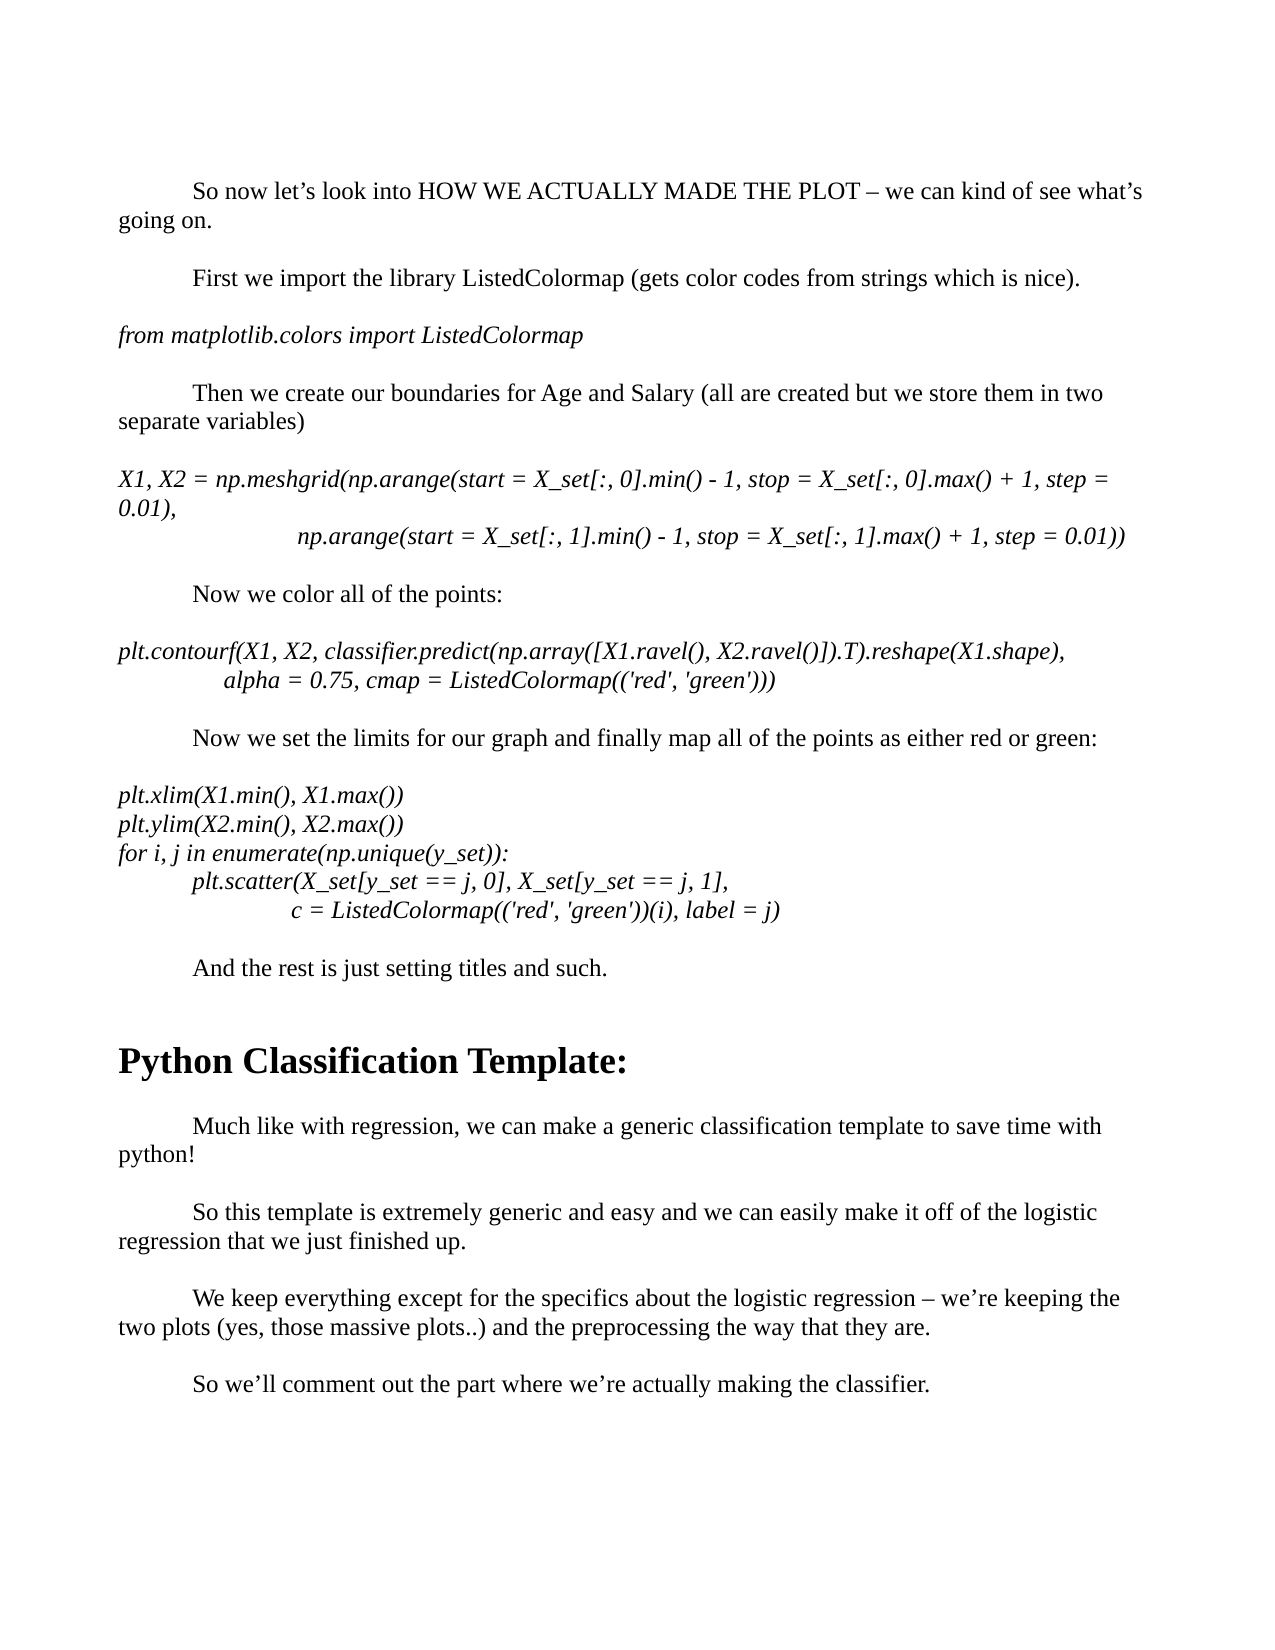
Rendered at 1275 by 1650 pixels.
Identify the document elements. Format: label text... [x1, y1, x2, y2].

text Python Classification Template: [118, 1039, 1157, 1082]
text for i, j in enumerate(np.unique(y_set)): [118, 838, 1157, 866]
text First we import the library ListedColormap (gets color codes from strings which is nice). [118, 263, 1157, 291]
text Now we set the limits for our graph and finally map all of the points as either red or green: [118, 723, 1157, 751]
text from matplotlib.colors import ListedColormap [118, 320, 1157, 349]
text np.arange(start = X_set[:, 1].min() - 1, stop = X_set[:, 1].max() + 1, step = 0.01)) [118, 521, 1157, 550]
text So now let’s look into HOW WE ACTUALLY MADE THE PLOT – we can kind of see what’s going on. [118, 176, 1157, 234]
text Now we color all of the points: [118, 579, 1157, 608]
text So we’ll comment out the part where we’re actually making the classifier. [118, 1369, 1157, 1398]
text And the rest is just setting titles and such. [118, 953, 1157, 981]
text c = ListedColormap(('red', 'green'))(i), label = j) [118, 895, 1157, 924]
text alpha = 0.75, cmap = ListedColormap(('red', 'green'))) [118, 665, 1157, 694]
text plt.xlim(X1.min(), X1.max()) [118, 780, 1157, 809]
text We keep everything except for the specifics about the logistic regression – we’re keeping the two plots (yes, those massive plots..) and the preprocessing the way that they are. [118, 1283, 1157, 1341]
text So this template is extremely generic and easy and we can easily make it off of the logistic regression that we just finished up. [118, 1197, 1157, 1254]
text Much like with regression, we can make a generic classification template to save time with python! [118, 1111, 1157, 1168]
text plt.contourf(X1, X2, classifier.predict(np.array([X1.ravel(), X2.ravel()]).T).reshape(X1.shape), [118, 636, 1157, 665]
text Then we create our boundaries for Age and Salary (all are created but we store them in two separate variables) [118, 378, 1157, 435]
text plt.scatter(X_set[y_set == j, 0], X_set[y_set == j, 1], [118, 866, 1157, 895]
text plt.ylim(X2.min(), X2.max()) [118, 809, 1157, 838]
text X1, X2 = np.meshgrid(np.arange(start = X_set[:, 0].min() - 1, stop = X_set[:, 0].max() + 1, step = 0.01), [118, 464, 1157, 521]
